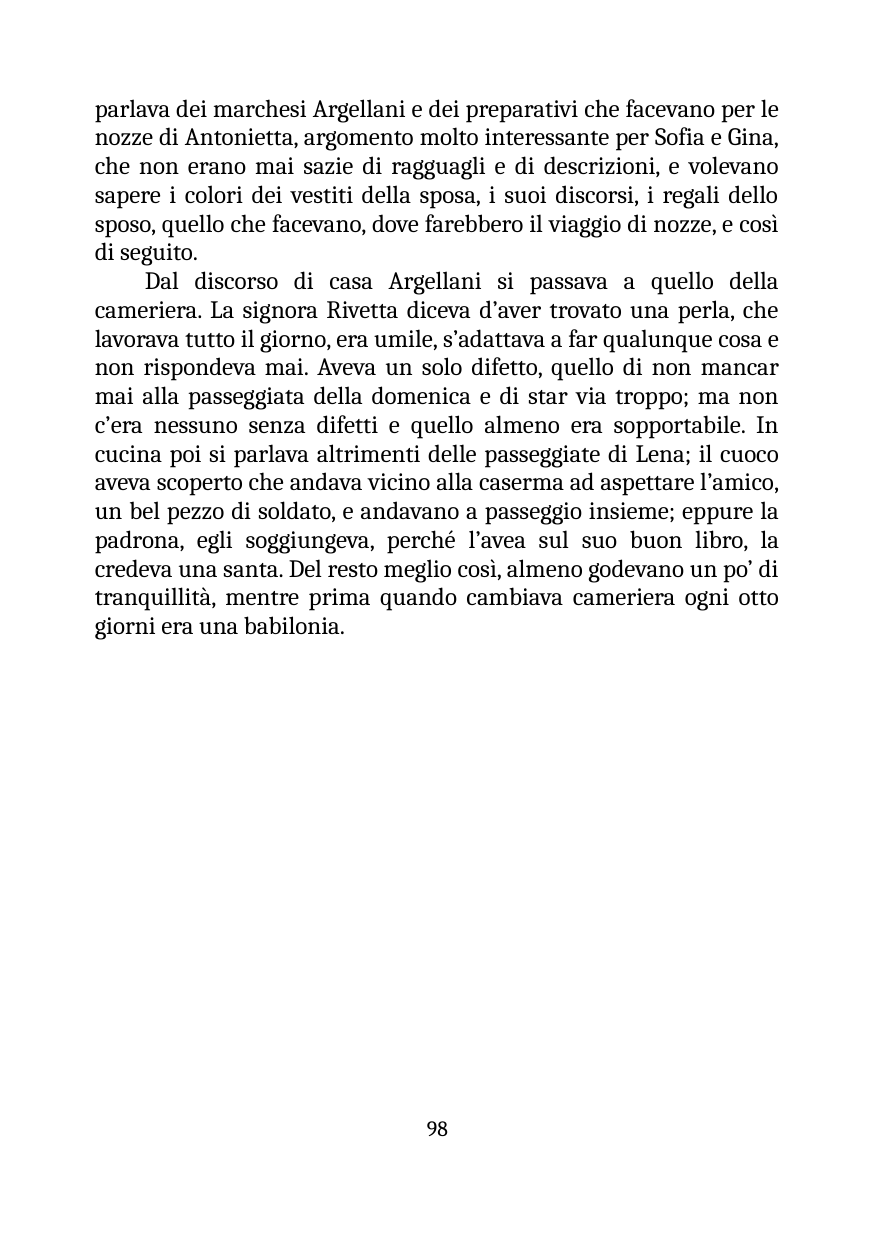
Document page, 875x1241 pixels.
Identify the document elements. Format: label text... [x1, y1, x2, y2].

text Dal discorso di casa Argellani si passava a quello della cameriera. La signora Rivetta diceva d’aver trovato una perla, che lavorava tutto il giorno, era umile, s’adattava a far qualunque cosa e non rispondeva mai. Aveva un solo difetto, quello di non mancar mai alla passeggiata della domenica e di star via troppo; ma non c’era nessuno senza difetti e quello almeno era sopportabile. In cucina poi si parlava altrimenti delle passeggiate di Lena; il cuoco aveva scoperto che andava vicino alla caserma ad aspettare l’amico, un bel pezzo di soldato, e andavano a passeggio insieme; eppure la padrona, egli soggiungeva, perché l’avea sul suo buon libro, la credeva una santa. Del resto meglio così, almeno godevano un po’ di tranquillità, mentre prima quando cambiava cameriera ogni otto giorni era una babilonia. [94, 267, 779, 641]
text parlava dei marchesi Argellani e dei preparativi che facevano per le nozze di Antonietta, argomento molto interessante per Sofia e Gina, che non erano mai sazie di ragguagli e di descrizioni, e volevano sapere i colori dei vestiti della sposa, i suoi discorsi, i regali dello sposo, quello che facevano, dove farebbero il viaggio di nozze, e così di seguito. [94, 94, 779, 267]
